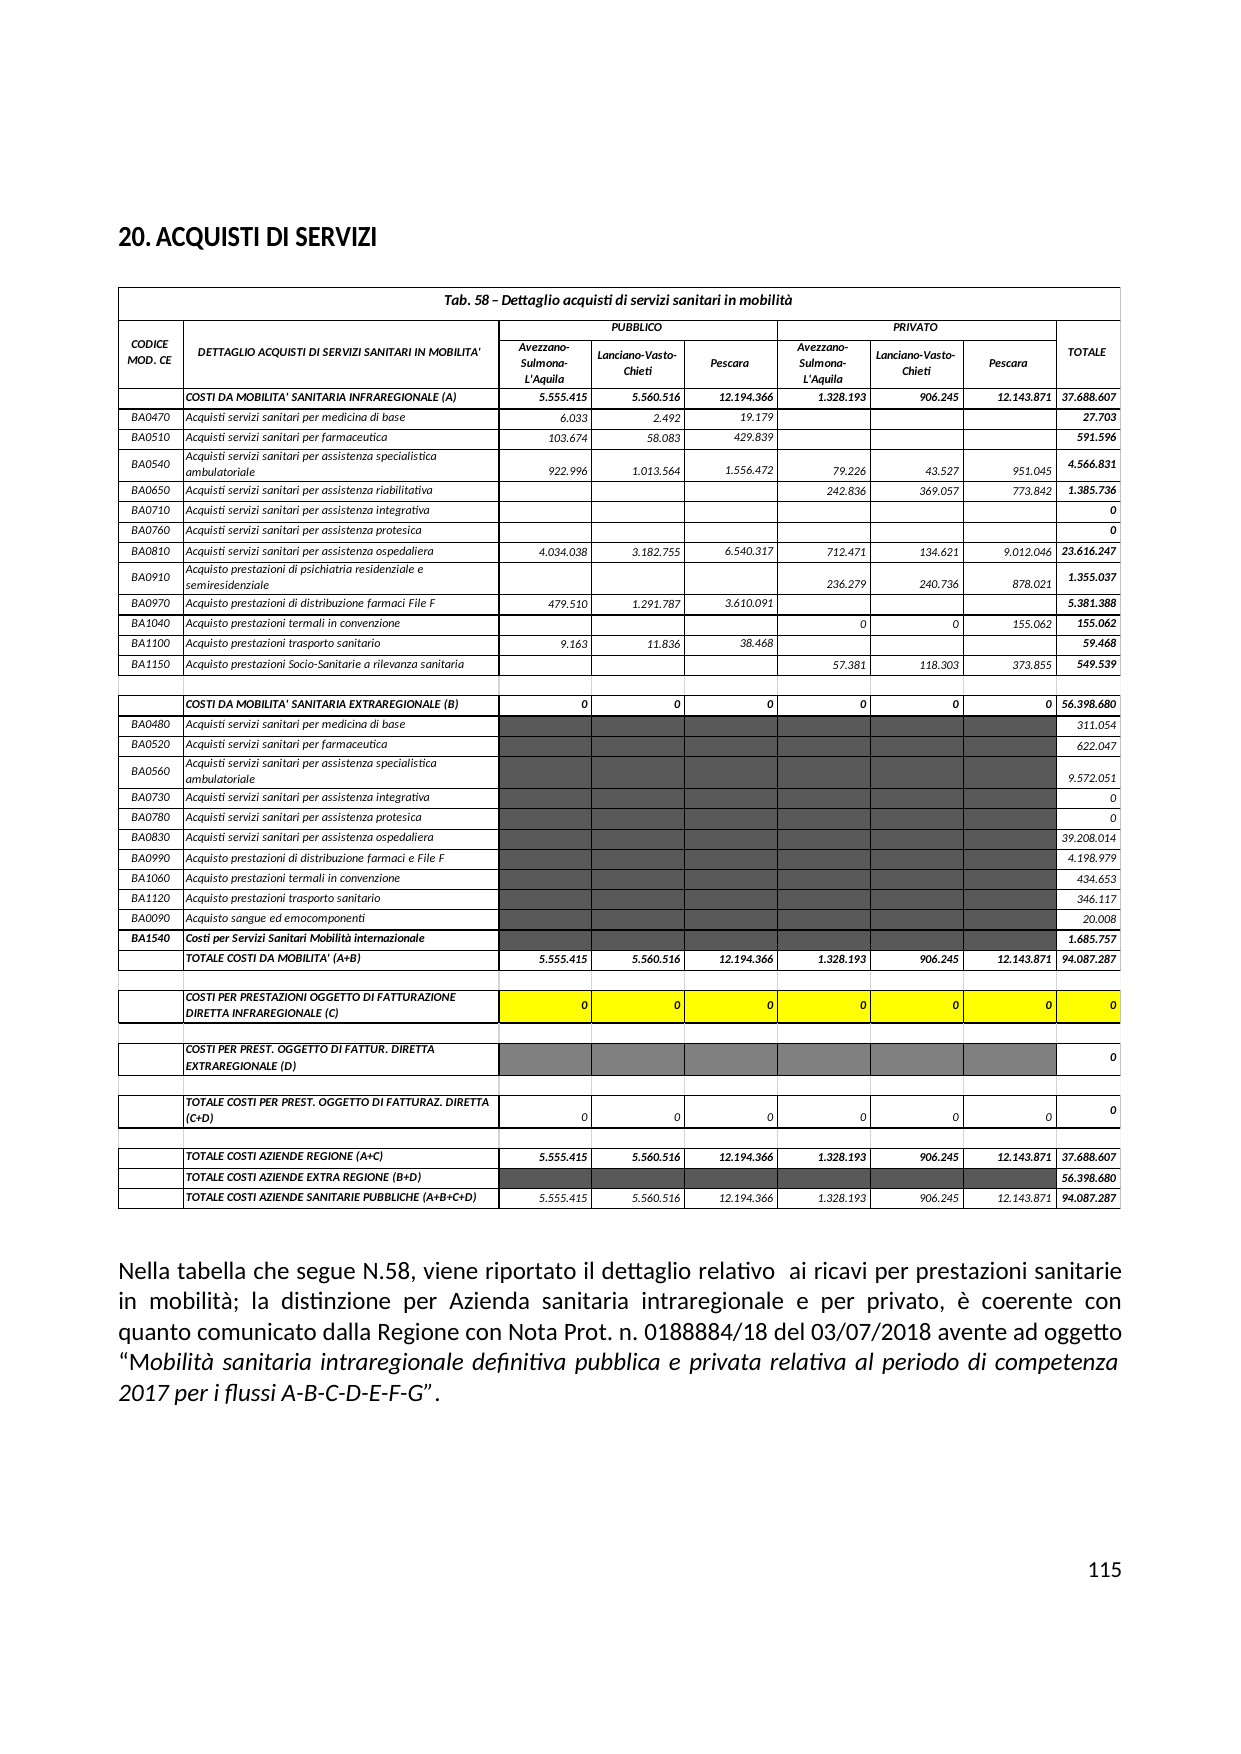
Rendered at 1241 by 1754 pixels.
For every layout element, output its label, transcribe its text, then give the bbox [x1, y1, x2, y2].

text Nella tabella che segue N.58, viene riportato il dettaglio relativo ai ricavi per prestazioni sanitarie in mobilità; la distinzione per Azienda sanitaria intraregionale e per privato, è coerente con quanto comunicato dalla Regione con Nota Prot. n. 0188884/18 del 03/07/2018 avente ad oggetto “Mobilità sanitaria intraregionale definitiva pubblica e privata relativa al periodo di competenza 2017 per i flussi A-B-C-D-E-F-G”. [118, 1255, 1122, 1408]
list ACQUISTI DI SERVIZI [118, 223, 1122, 252]
